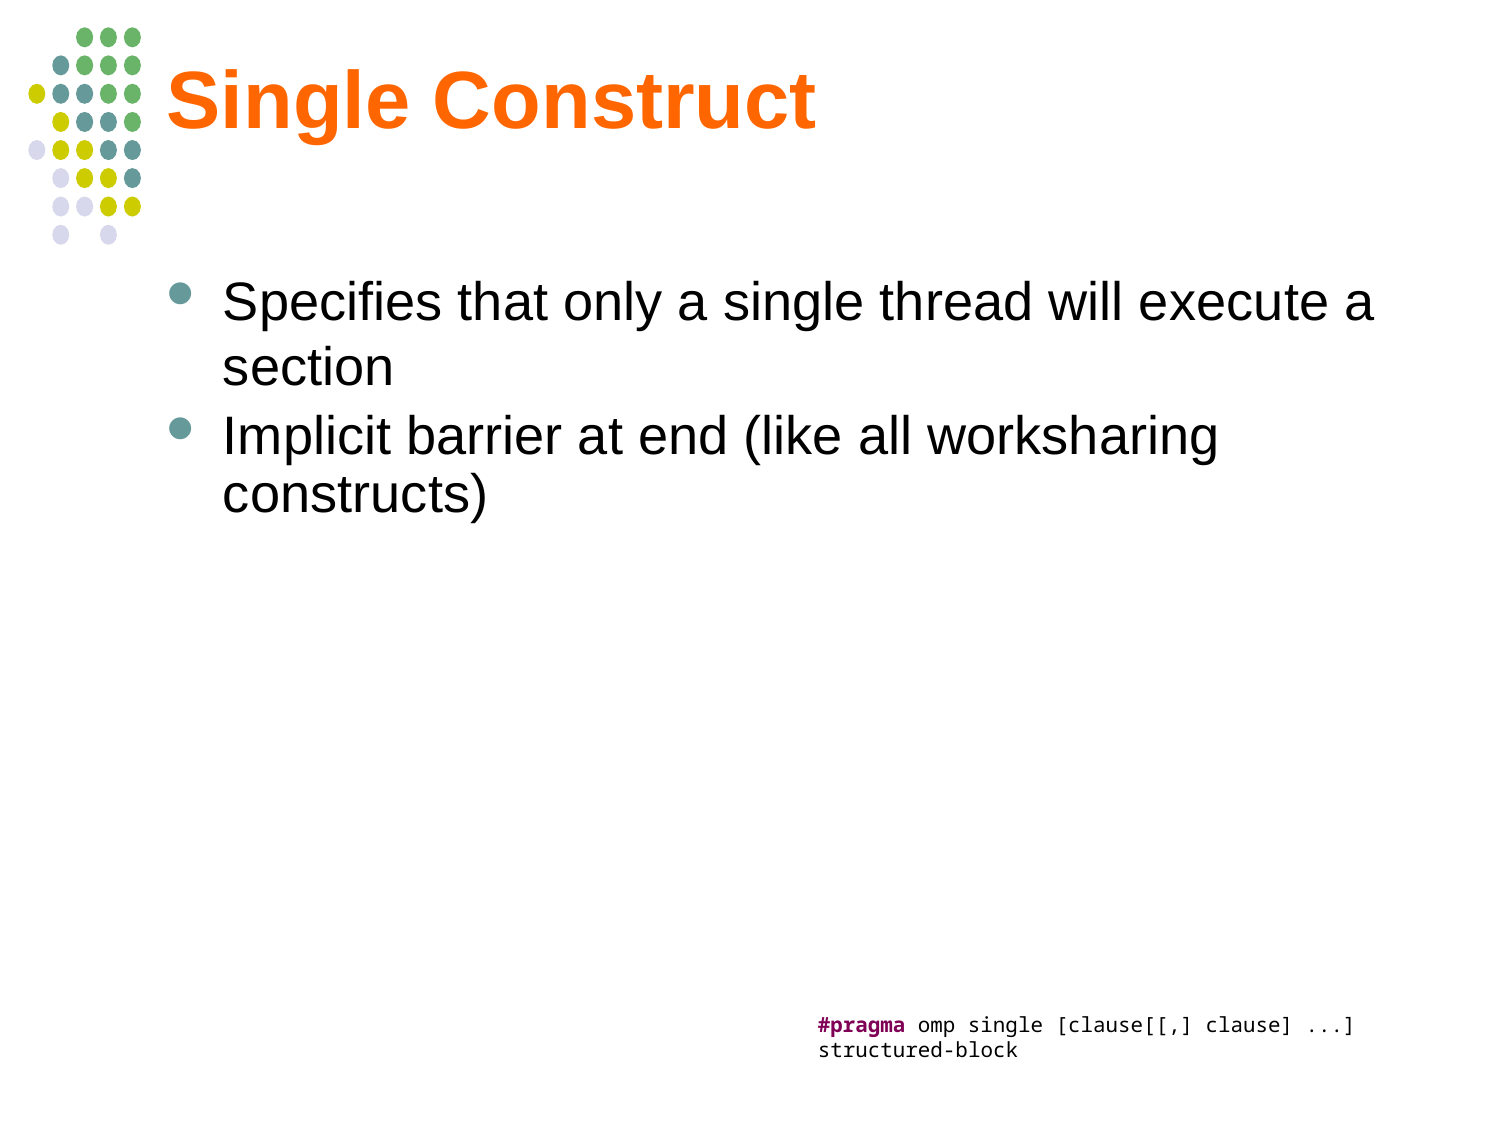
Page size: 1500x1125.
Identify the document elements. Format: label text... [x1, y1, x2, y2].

list Specifies that only a single thread will execute a section Implicit barrier at end (like all worksharing constructs) [94, 258, 1445, 898]
text_box #pragma omp single [clause[[,] clause] ...] structured-block [803, 1003, 1371, 1069]
title Single Construct [151, 40, 1449, 176]
